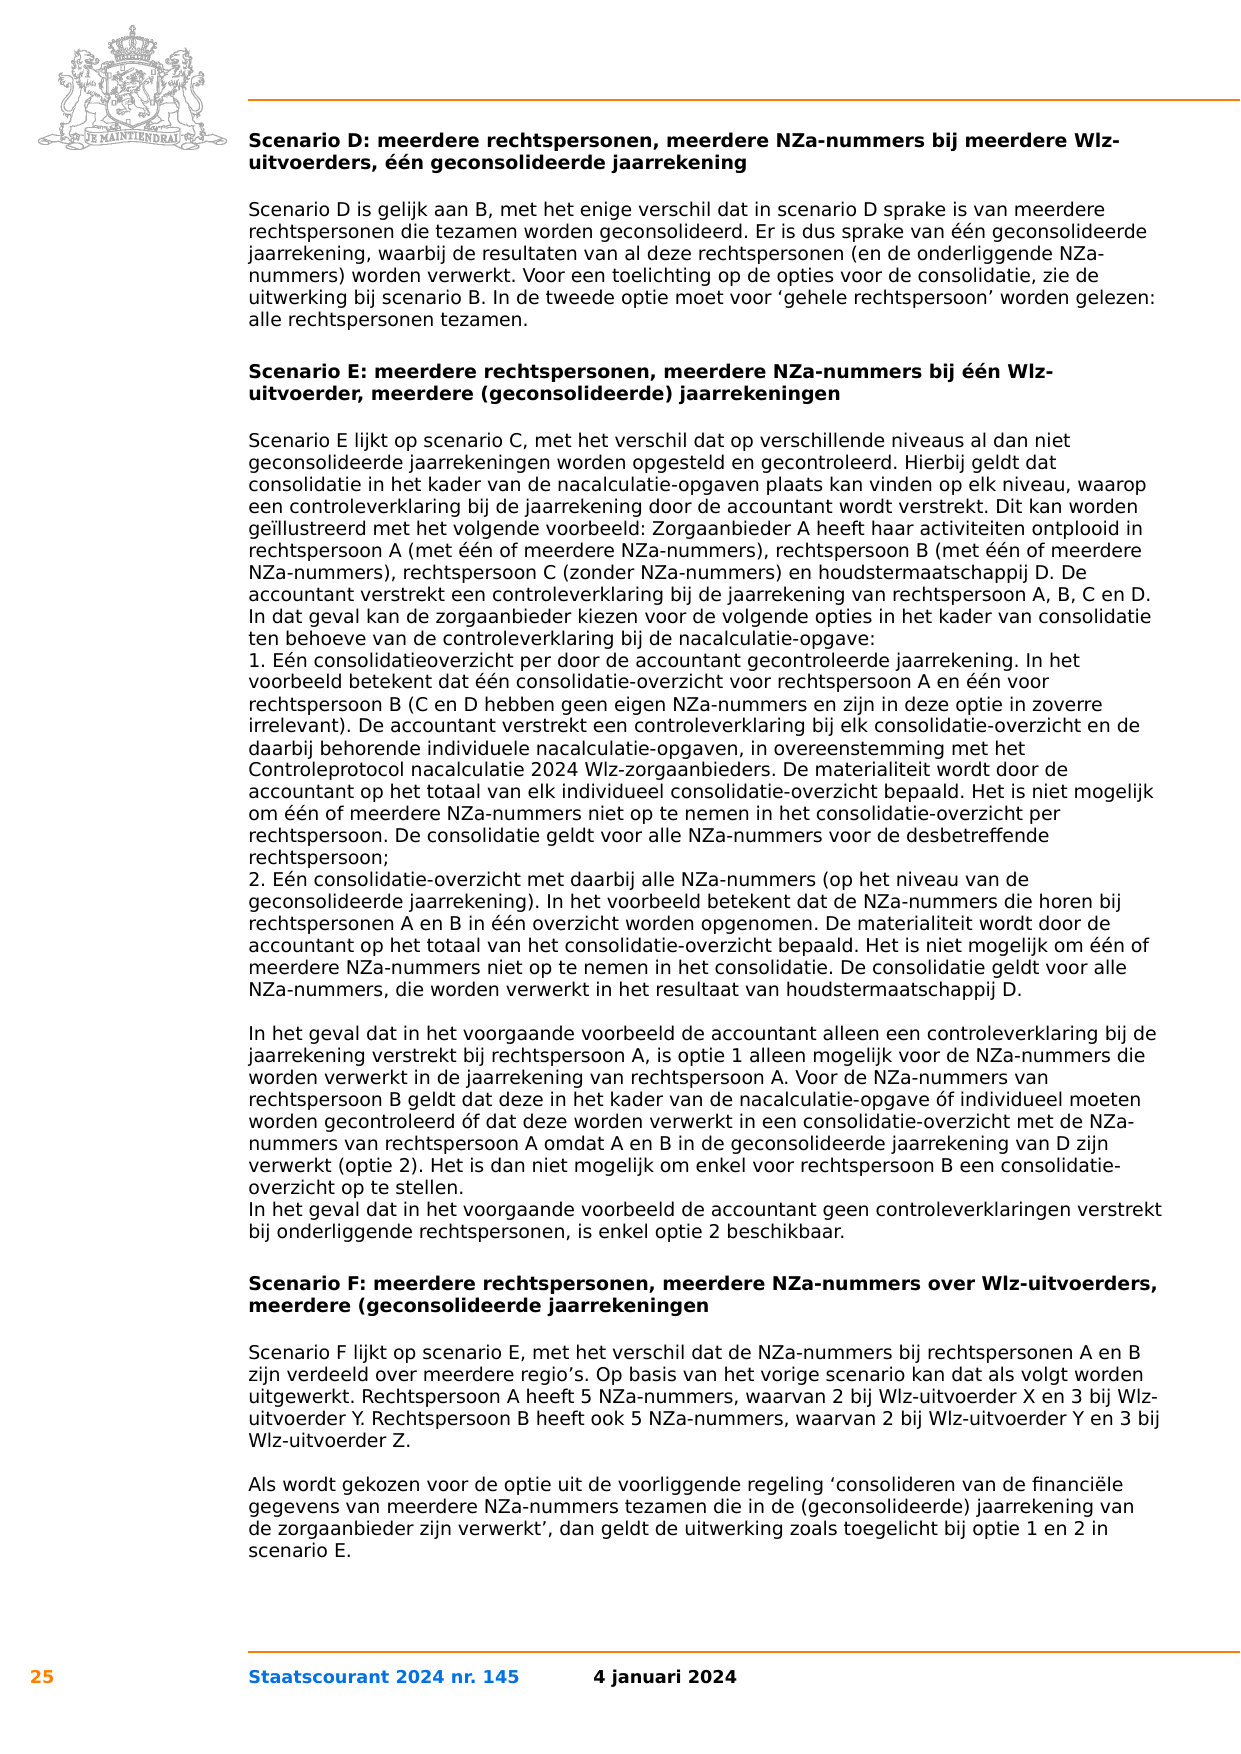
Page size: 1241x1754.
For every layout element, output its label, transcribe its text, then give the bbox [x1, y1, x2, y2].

subtitle Scenario D: meerdere rechtspersonen, meerdere NZa-nummers bij meerdere Wlz-uitvoerders, één geconsolideerde jaarrekening [248, 130, 1163, 174]
text 1. Eén consolidatieoverzicht per door de accountant gecontroleerde jaarrekening. In het voorbeeld betekent dat één consolidatie-overzicht voor rechtspersoon A en één voor rechtspersoon B (C en D hebben geen eigen NZa-nummers en zijn in deze optie in zoverre irrelevant). De accountant verstrekt een controleverklaring bij elk consolidatie-overzicht en de daarbij behorende individuele nacalculatie-opgaven, in overeenstemming met het Controleprotocol nacalculatie 2024 Wlz-zorgaanbieders. De materialiteit wordt door de accountant op het totaal van elk individueel consolidatie-overzicht bepaald. Het is niet mogelijk om één of meerdere NZa-nummers niet op te nemen in het consolidatie-overzicht per rechtspersoon. De consolidatie geldt voor alle NZa-nummers voor de desbetreffende rechtspersoon; [248, 649, 1163, 869]
text Scenario F lijkt op scenario E, met het verschil dat de NZa-nummers bij rechtspersonen A en B zijn verdeeld over meerdere regio’s. Op basis van het vorige scenario kan dat als volgt worden uitgewerkt. Rechtspersoon A heeft 5 NZa-nummers, waarvan 2 bij Wlz-uitvoerder X en 3 bij Wlz-uitvoerder Y. Rechtspersoon B heeft ook 5 NZa-nummers, waarvan 2 bij Wlz-uitvoerder Y en 3 bij Wlz-uitvoerder Z. [248, 1342, 1163, 1452]
text Scenario D is gelijk aan B, met het enige verschil dat in scenario D sprake is van meerdere rechtspersonen die tezamen worden geconsolideerd. Er is dus sprake van één geconsolideerde jaarrekening, waarbij de resultaten van al deze rechtspersonen (en de onderliggende NZa-nummers) worden verwerkt. Voor een toelichting op de opties voor de consolidatie, zie de uitwerking bij scenario B. In de tweede optie moet voor ‘gehele rechtspersoon’ worden gelezen: alle rechtspersonen tezamen. [248, 199, 1163, 331]
text In het geval dat in het voorgaande voorbeeld de accountant geen controleverklaringen verstrekt bij onderliggende rechtspersonen, is enkel optie 2 beschikbaar. [248, 1199, 1163, 1243]
text In het geval dat in het voorgaande voorbeeld de accountant alleen een controleverklaring bij de jaarrekening verstrekt bij rechtspersoon A, is optie 1 alleen mogelijk voor de NZa-nummers die worden verwerkt in de jaarrekening van rechtspersoon A. Voor de NZa-nummers van rechtspersoon B geldt dat deze in het kader van de nacalculatie-opgave óf individueel moeten worden gecontroleerd óf dat deze worden verwerkt in een consolidatie-overzicht met de NZa-nummers van rechtspersoon A omdat A en B in de geconsolideerde jaarrekening van D zijn verwerkt (optie 2). Het is dan niet mogelijk om enkel voor rechtspersoon B een consolidatie-overzicht op te stellen. [248, 1023, 1163, 1199]
subtitle Scenario E: meerdere rechtspersonen, meerdere NZa-nummers bij één Wlz-uitvoerder, meerdere (geconsolideerde) jaarrekeningen [248, 361, 1163, 405]
text Als wordt gekozen voor de optie uit de voorliggende regeling ‘consolideren van de financiële gegevens van meerdere NZa-nummers tezamen die in de (geconsolideerde) jaarrekening van de zorgaanbieder zijn verwerkt’, dan geldt de uitwerking zoals toegelicht bij optie 1 en 2 in scenario E. [248, 1473, 1163, 1561]
subtitle Scenario F: meerdere rechtspersonen, meerdere NZa-nummers over Wlz-uitvoerders, meerdere (geconsolideerde jaarrekeningen [248, 1273, 1163, 1317]
text 2. Eén consolidatie-overzicht met daarbij alle NZa-nummers (op het niveau van de geconsolideerde jaarrekening). In het voorbeeld betekent dat de NZa-nummers die horen bij rechtspersonen A en B in één overzicht worden opgenomen. De materialiteit wordt door de accountant op het totaal van het consolidatie-overzicht bepaald. Het is niet mogelijk om één of meerdere NZa-nummers niet op te nemen in het consolidatie. De consolidatie geldt voor alle NZa-nummers, die worden verwerkt in het resultaat van houdstermaatschappij D. [248, 869, 1163, 1001]
picture [38, 25, 227, 150]
text Scenario E lijkt op scenario C, met het verschil dat op verschillende niveaus al dan niet geconsolideerde jaarrekeningen worden opgesteld en gecontroleerd. Hierbij geldt dat consolidatie in het kader van de nacalculatie-opgaven plaats kan vinden op elk niveau, waarop een controleverklaring bij de jaarrekening door de accountant wordt verstrekt. Dit kan worden geïllustreerd met het volgende voorbeeld: Zorgaanbieder A heeft haar activiteiten ontplooid in rechtspersoon A (met één of meerdere NZa-nummers), rechtspersoon B (met één of meerdere NZa-nummers), rechtspersoon C (zonder NZa-nummers) en houdstermaatschappij D. De accountant verstrekt een controleverklaring bij de jaarrekening van rechtspersoon A, B, C en D. In dat geval kan de zorgaanbieder kiezen voor de volgende opties in het kader van consolidatie ten behoeve van de controleverklaring bij de nacalculatie-opgave: [248, 430, 1163, 649]
